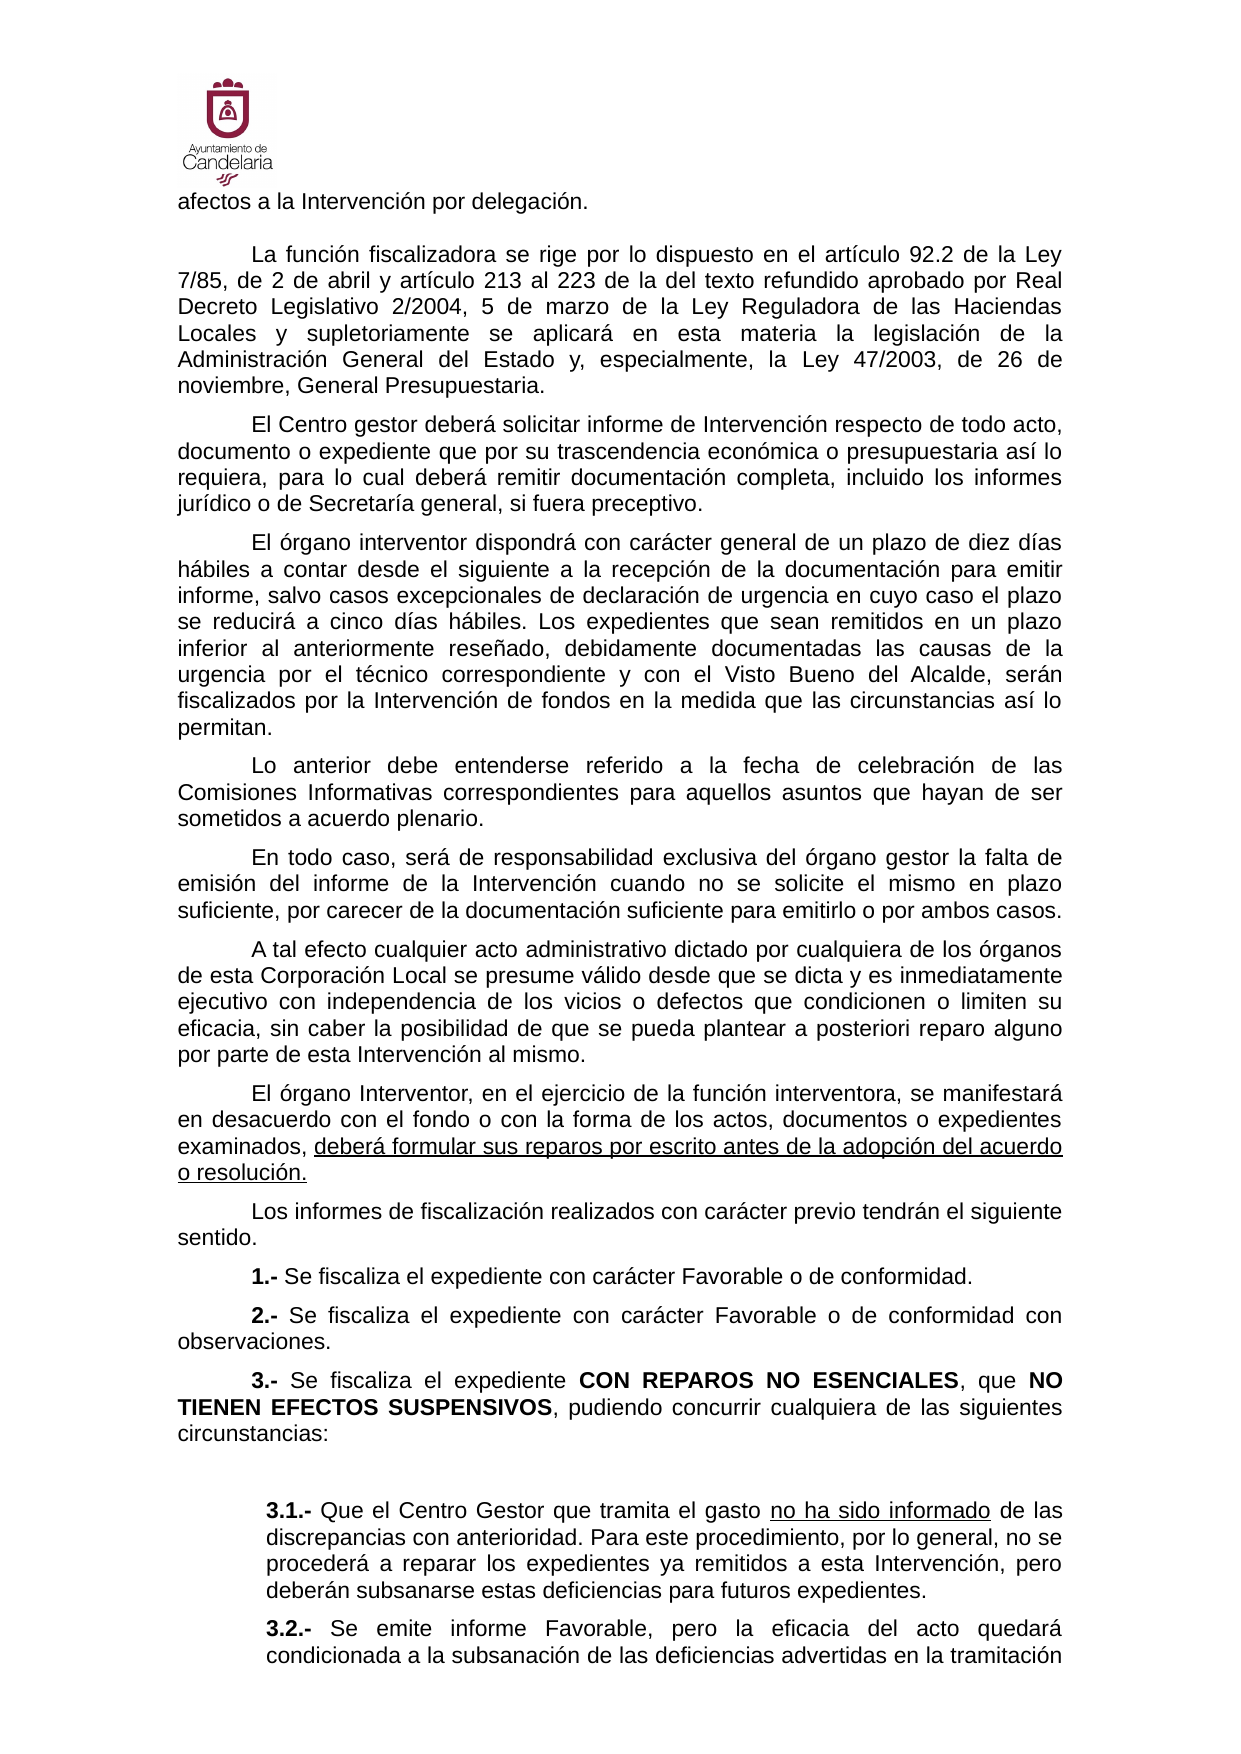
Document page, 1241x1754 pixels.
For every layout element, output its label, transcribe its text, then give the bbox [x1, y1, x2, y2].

text El Centro gestor deberá solicitar informe de Intervención respecto de todo acto, documento o expediente que por su trascendencia económica o presupuestaria así lo requiera, para lo cual deberá remitir documentación completa, incluido los informes jurídico o de Secretaría general, si fuera preceptivo. [177, 411, 1063, 517]
text 1.- Se fiscaliza el expediente con carácter Favorable o de conformidad. [177, 1263, 1063, 1289]
text 3.1.- Que el Centro Gestor que tramita el gasto no ha sido informado de las discrepancias con anterioridad. Para este procedimiento, por lo general, no se procederá a reparar los expedientes ya remitidos a esta Intervención, pero deberán subsanarse estas deficiencias para futuros expedientes. [266, 1497, 1063, 1603]
text En todo caso, será de responsabilidad exclusiva del órgano gestor la falta de emisión del informe de la Intervención cuando no se solicite el mismo en plazo suficiente, por carecer de la documentación suficiente para emitirlo o por ambos casos. [177, 844, 1063, 923]
text El órgano interventor dispondrá con carácter general de un plazo de diez días hábiles a contar desde el siguiente a la recepción de la documentación para emitir informe, salvo casos excepcionales de declaración de urgencia en cuyo caso el plazo se reducirá a cinco días hábiles. Los expedientes que sean remitidos en un plazo inferior al anteriormente reseñado, debidamente documentadas las causas de la urgencia por el técnico correspondiente y con el Visto Bueno del Alcalde, serán fiscalizados por la Intervención de fondos en la medida que las circunstancias así lo permitan. [177, 529, 1063, 740]
text Los informes de fiscalización realizados con carácter previo tendrán el siguiente sentido. [177, 1198, 1063, 1251]
text afectos a la Intervención por delegación. [177, 188, 1063, 214]
text A tal efecto cualquier acto administrativo dictado por cualquiera de los órganos de esta Corporación Local se presume válido desde que se dicta y es inmediatamente ejecutivo con independencia de los vicios o defectos que condicionen o limiten su eficacia, sin caber la posibilidad de que se pueda plantear a posteriori reparo alguno por parte de esta Intervención al mismo. [177, 936, 1063, 1067]
text 3.- Se fiscaliza el expediente CON REPAROS NO ESENCIALES, que NO TIENEN EFECTOS SUSPENSIVOS, pudiendo concurrir cualquiera de las siguientes circunstancias: [177, 1367, 1063, 1446]
text 3.2.- Se emite informe Favorable, pero la eficacia del acto quedará condicionada a la subsanación de las deficiencias advertidas en la tramitación [266, 1615, 1063, 1668]
text Lo anterior debe entenderse referido a la fecha de celebración de las Comisiones Informativas correspondientes para aquellos asuntos que hayan de ser sometidos a acuerdo plenario. [177, 752, 1063, 832]
text 2.- Se fiscaliza el expediente con carácter Favorable o de conformidad con observaciones. [177, 1302, 1063, 1354]
text La función fiscalizadora se rige por lo dispuesto en el artículo 92.2 de la Ley 7/85, de 2 de abril y artículo 213 al 223 de la del texto refundido aprobado por Real Decreto Legislativo 2/2004, 5 de marzo de la Ley Reguladora de las Haciendas Locales y supletoriamente se aplicará en esta materia la legislación de la Administración General del Estado y, especialmente, la Ley 47/2003, de 26 de noviembre, General Presupuestaria. [177, 241, 1063, 399]
text El órgano Interventor, en el ejercicio de la función interventora, se manifestará en desacuerdo con el fondo o con la forma de los actos, documentos o expedientes examinados, deberá formular sus reparos por escrito antes de la adopción del acuerdo o resolución. [177, 1080, 1063, 1185]
